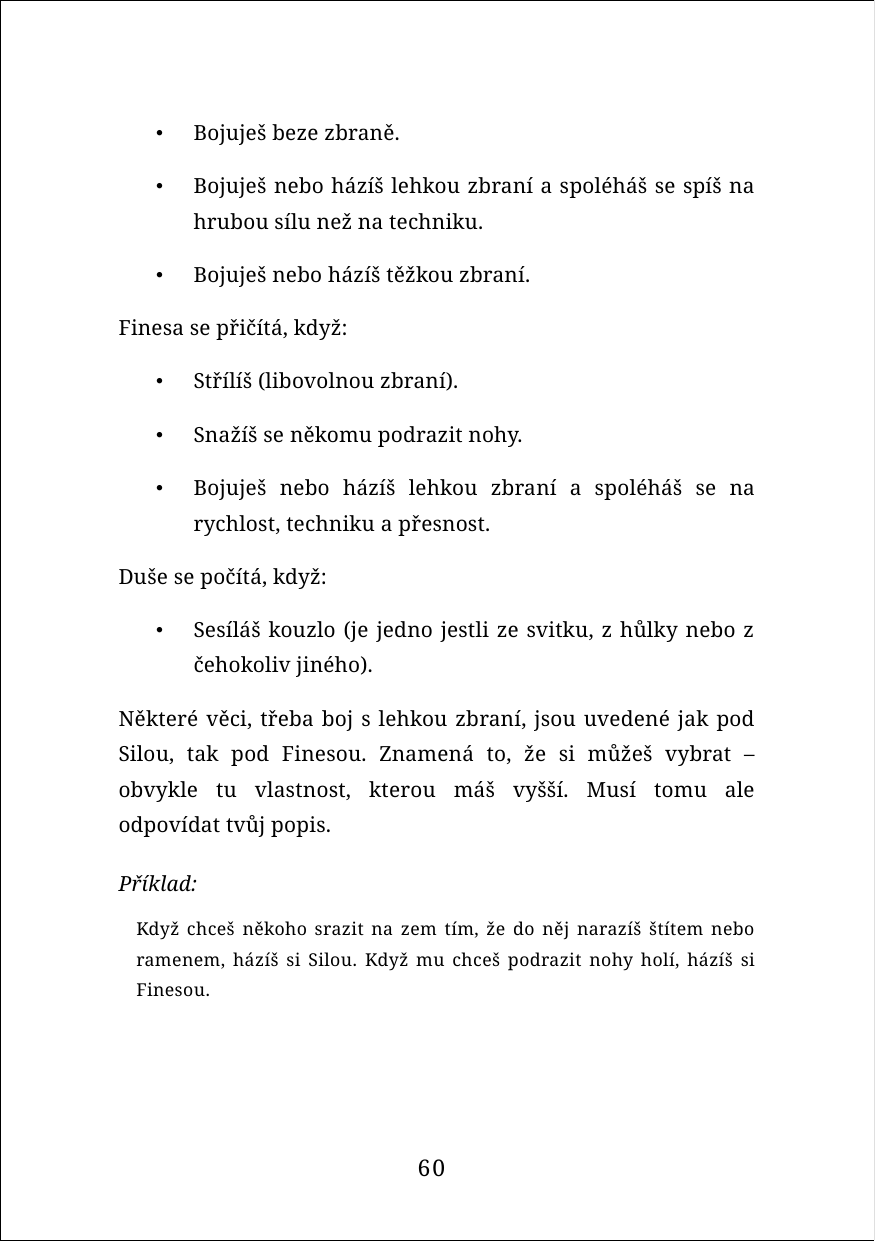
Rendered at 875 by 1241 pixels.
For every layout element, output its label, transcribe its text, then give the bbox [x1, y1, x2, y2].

list Bojuješ nebo házíš lehkou zbraní a spoléháš se spíš na hrubou sílu než na techniku. [156, 171, 756, 235]
list Střílíš (libovolnou zbraní). [156, 367, 756, 395]
text Duše se počítá, když: [118, 562, 756, 590]
text Příklad: [118, 869, 756, 898]
list Bojuješ nebo házíš lehkou zbraní a spoléháš se na rychlost, techniku a přesnost. [156, 473, 756, 537]
text Některé věci, třeba boj s lehkou zbraní, jsou uvedené jak pod Silou, tak pod Finesou. Znamená to, že si můžeš vybrat – obvykle tu vlastnost, kterou máš vyšší. Musí tomu ale odpovídat tvůj popis. [118, 704, 756, 839]
text Finesa se přičítá, když: [118, 313, 756, 342]
text Když chceš někoho srazit na zem tím, že do něj narazíš štítem nebo ramenem, házíš si Silou. Když mu chceš podrazit nohy holí, házíš si Finesou. [136, 917, 756, 1001]
list Sesíláš kouzlo (je jedno jestli ze svitku, z hůlky nebo z čehokoliv jiného). [156, 615, 756, 679]
list Bojuješ nebo házíš těžkou zbraní. [156, 260, 756, 289]
list Bojuješ beze zbraně. [156, 118, 756, 147]
list Snažíš se někomu podrazit nohy. [156, 420, 756, 448]
